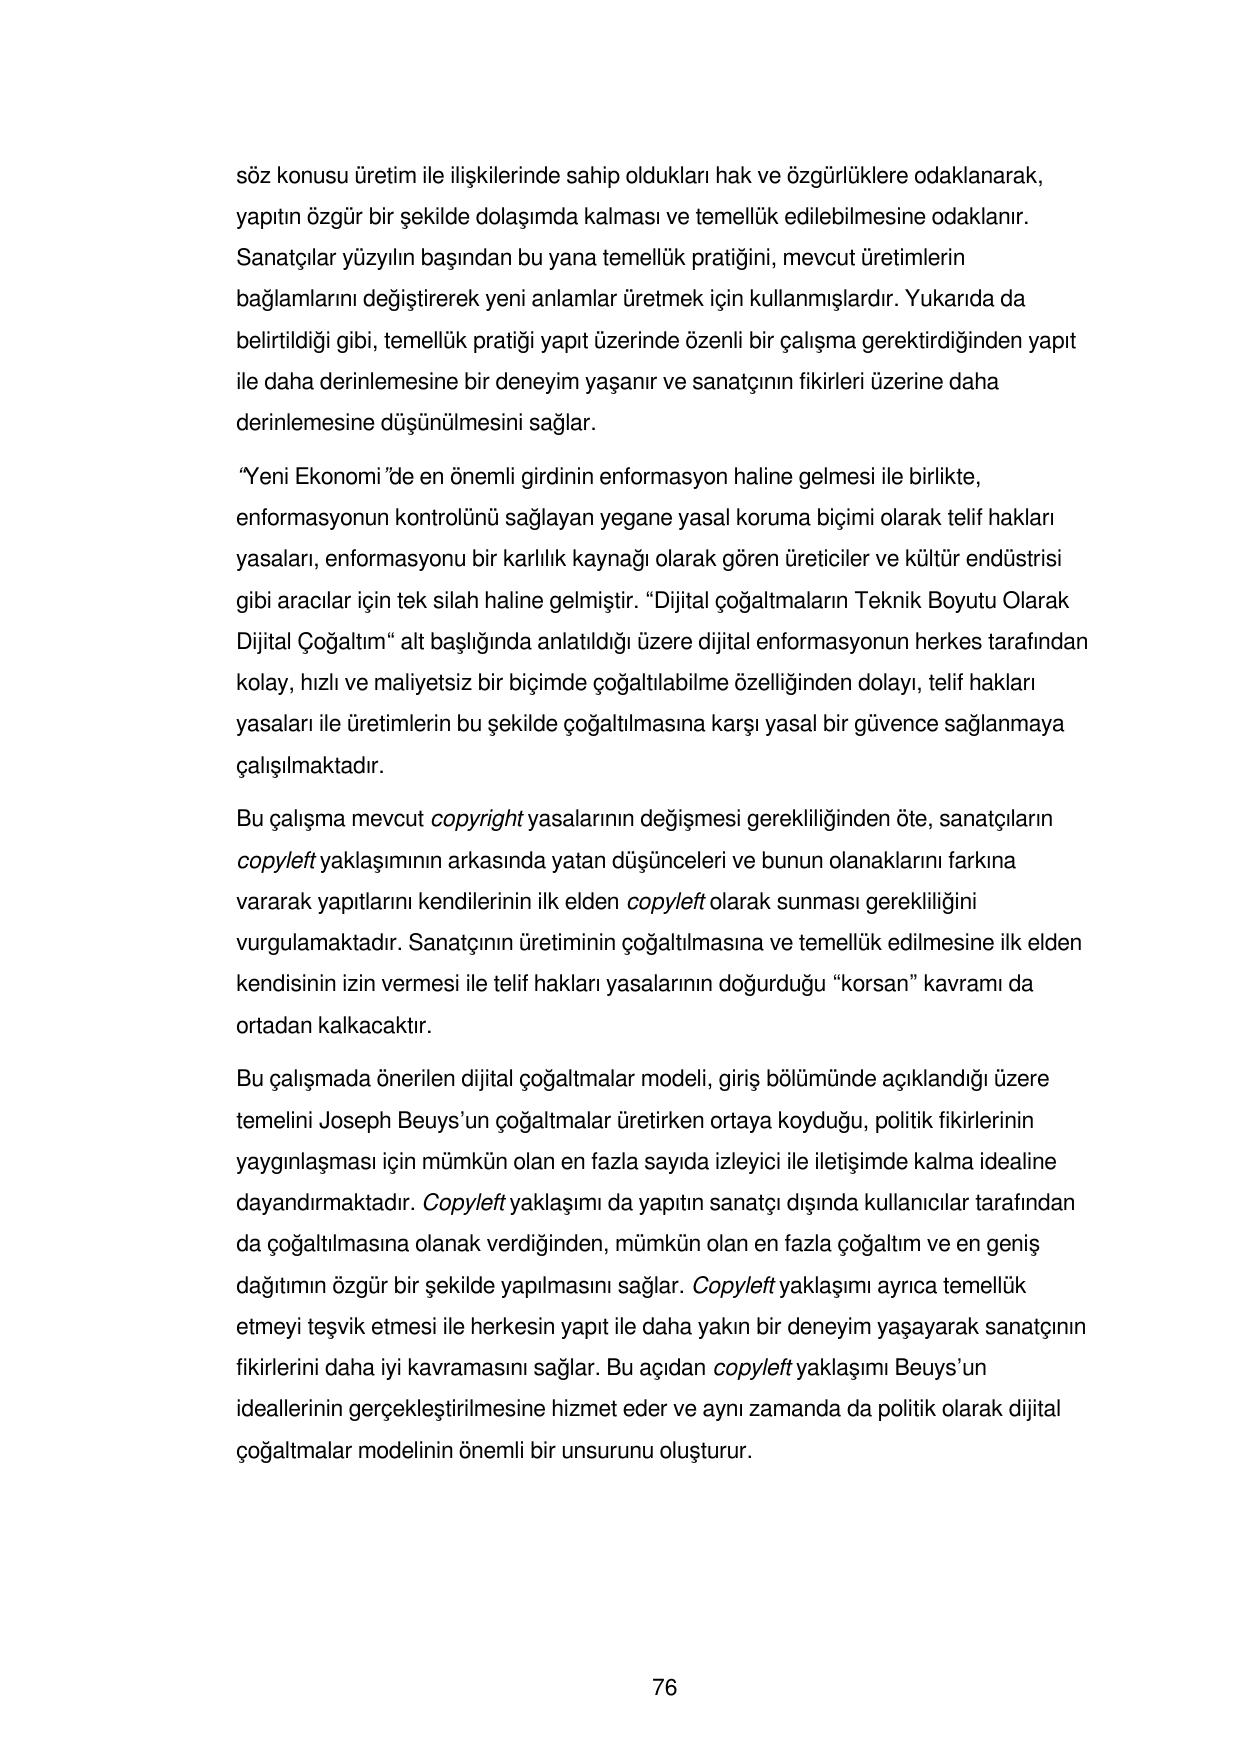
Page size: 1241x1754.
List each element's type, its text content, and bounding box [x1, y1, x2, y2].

text Bu çalışmada önerilen dijital çoğaltmalar modeli, giriş bölümünde açıklandığı üzere temelini Joseph Beuys’un çoğaltmalar üretirken ortaya koyduğu, politik fikirlerinin yaygınlaşması için mümkün olan en fazla sayıda izleyici ile iletişimde kalma idealine dayandırmaktadır. Copyleft yaklaşımı da yapıtın sanatçı dışında kullanıcılar tarafından da çoğaltılmasına olanak verdiğinden, mümkün olan en fazla çoğaltım ve en geniş dağıtımın özgür bir şekilde yapılmasını sağlar. Copyleft yaklaşımı ayrıca temellük etmeyi teşvik etmesi ile herkesin yapıt ile daha yakın bir deneyim yaşayarak sanatçının fikirlerini daha iyi kavramasını sağlar. Bu açıdan copyleft yaklaşımı Beuys’un ideallerinin gerçekleştirilmesine hizmet eder ve aynı zamanda da politik olarak dijital çoğaltmalar modelinin önemli bir unsurunu oluşturur. [236, 1064, 1093, 1463]
text söz konusu üretim ile ilişkilerinde sahip oldukları hak ve özgürlüklere odaklanarak, yapıtın özgür bir şekilde dolaşımda kalması ve temellük edilebilmesine odaklanır. Sanatçılar yüzyılın başından bu yana temellük pratiğini, mevcut üretimlerin bağlamlarını değiştirerek yeni anlamlar üretmek için kullanmışlardır. Yukarıda da belirtildiği gibi, temellük pratiği yapıt üzerinde özenli bir çalışma gerektirdiğinden yapıt ile daha derinlemesine bir deneyim yaşanır ve sanatçının fikirleri üzerine daha derinlemesine düşünülmesini sağlar. [236, 160, 1093, 435]
text “Yeni Ekonomi”de en önemli girdinin enformasyon haline gelmesi ile birlikte, enformasyonun kontrolünü sağlayan yegane yasal koruma biçimi olarak telif hakları yasaları, enformasyonu bir karlılık kaynağı olarak gören üreticiler ve kültür endüstrisi gibi aracılar için tek silah haline gelmiştir. “Dijital çoğaltmaların Teknik Boyutu Olarak Dijital Çoğaltım“ alt başlığında anlatıldığı üzere dijital enformasyonun herkes tarafından kolay, hızlı ve maliyetsiz bir biçimde çoğaltılabilme özelliğinden dolayı, telif hakları yasaları ile üretimlerin bu şekilde çoğaltılmasına karşı yasal bir güvence sağlanmaya çalışılmaktadır. [236, 461, 1093, 778]
text Bu çalışma mevcut copyright yasalarının değişmesi gerekliliğinden öte, sanatçıların copyleft yaklaşımının arkasında yatan düşünceleri ve bunun olanaklarını farkına vararak yapıtlarını kendilerinin ilk elden copyleft olarak sunması gerekliliğini vurgulamaktadır. Sanatçının üretiminin çoğaltılmasına ve temellük edilmesine ilk elden kendisinin izin vermesi ile telif hakları yasalarının doğurduğu “korsan” kavramı da ortadan kalkacaktır. [236, 804, 1093, 1038]
